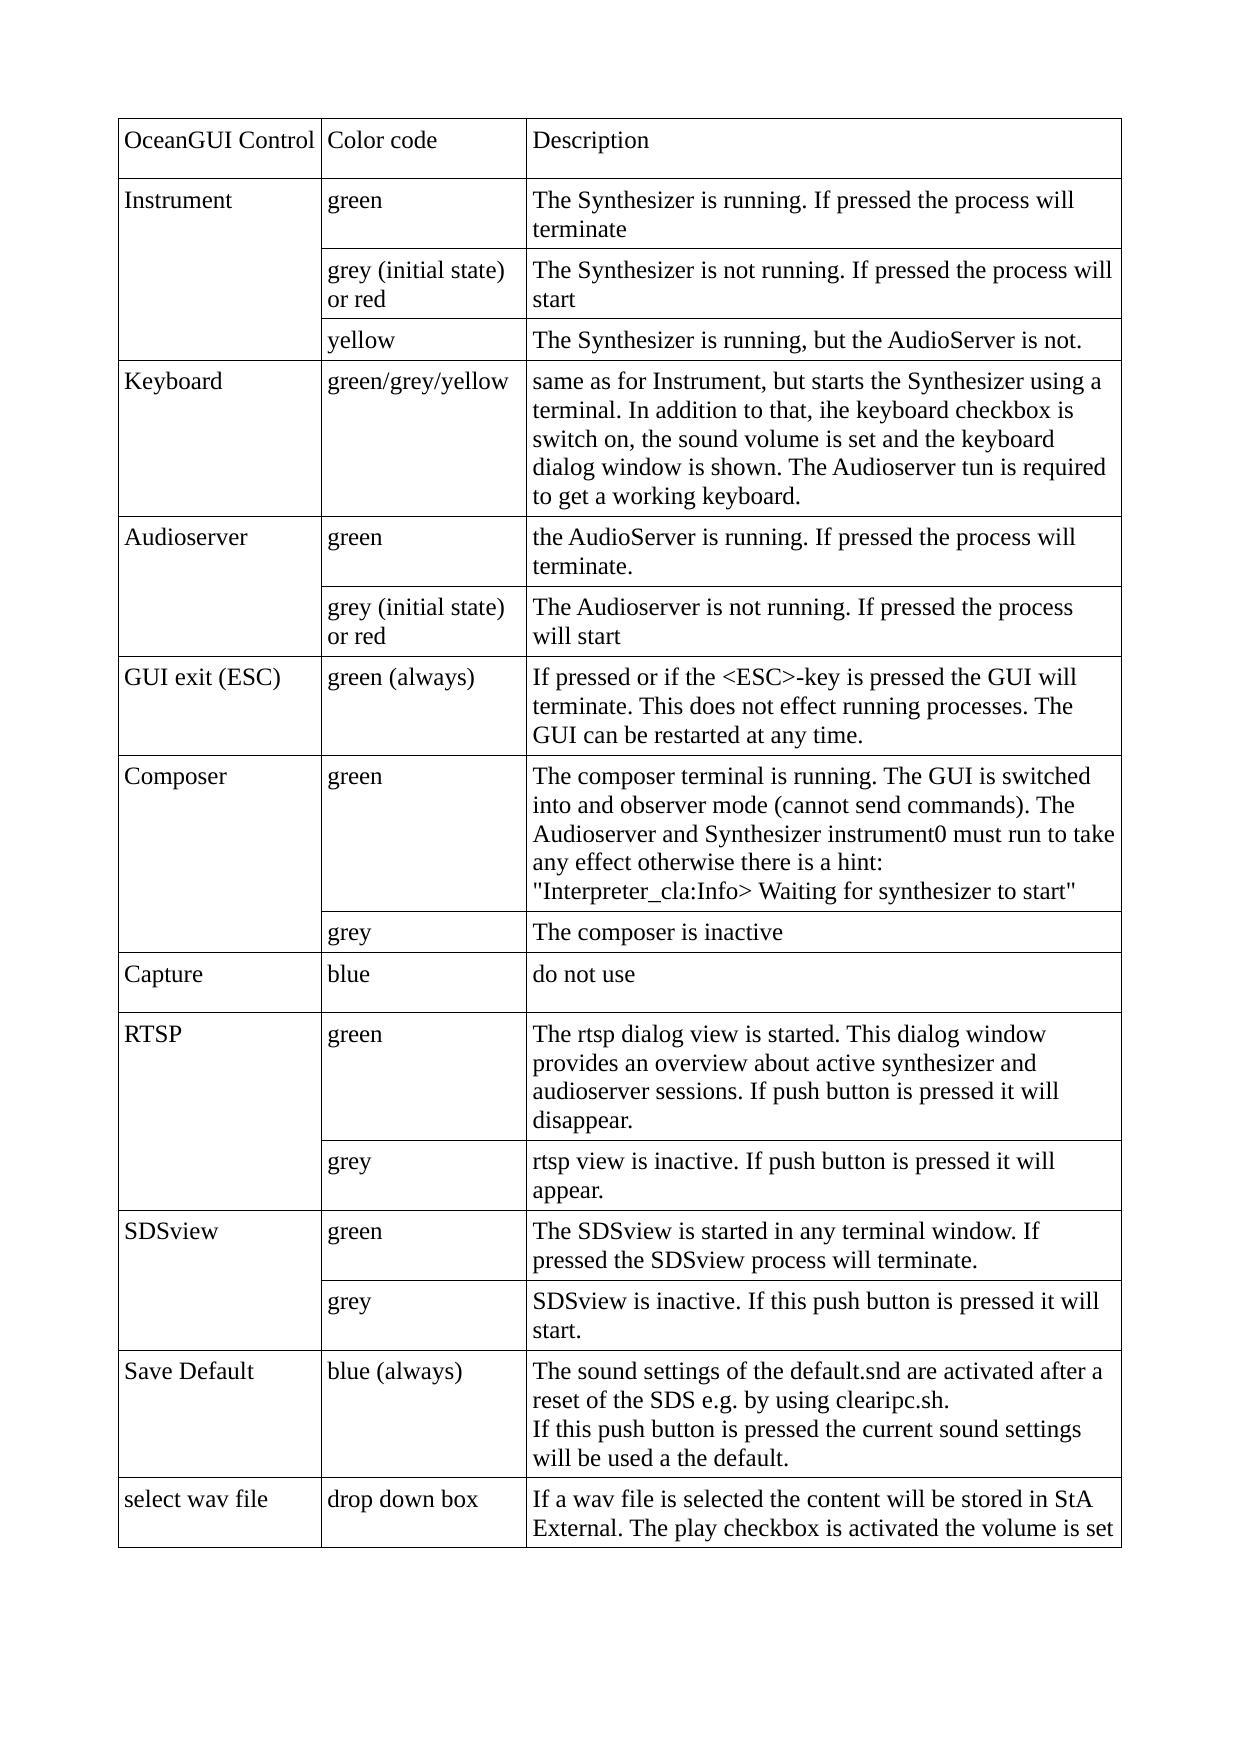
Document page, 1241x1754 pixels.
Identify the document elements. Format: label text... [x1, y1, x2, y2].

table_header Color code [322, 119, 526, 178]
table_cell If pressed or if the <ESC>-key is pressed the GUI will terminate. This does not effect running processes. The GUI can be restarted at any time. [527, 657, 1121, 754]
table_cell SDSview is inactive. If this push button is pressed it will start. [527, 1281, 1121, 1349]
table_cell Audioserver [119, 517, 321, 656]
table_cell green [322, 756, 526, 911]
table_header OceanGUI Control [119, 119, 321, 178]
table_cell grey (initial state) or red [322, 587, 526, 656]
table_cell Instrument [119, 179, 321, 359]
table_cell the AudioServer is running. If pressed the process will terminate. [527, 517, 1121, 586]
table_cell do not use [527, 953, 1121, 1012]
table_cell grey [322, 1141, 526, 1209]
table_cell select wav file [119, 1478, 321, 1547]
table_header Description [527, 119, 1121, 178]
table_cell drop down box [322, 1478, 526, 1547]
table_cell blue (always) [322, 1351, 526, 1477]
table_cell GUI exit (ESC) [119, 657, 321, 754]
table_cell The rtsp dialog view is started. This dialog window provides an overview about active synthesizer and audioserver sessions. If push button is pressed it will disappear. [527, 1013, 1121, 1139]
table_cell green [322, 1211, 526, 1279]
table_cell RTSP [119, 1013, 321, 1209]
table_cell blue [322, 953, 526, 1012]
table_cell The Synthesizer is not running. If pressed the process will start [527, 249, 1121, 318]
table_cell The Synthesizer is running. If pressed the process will terminate [527, 179, 1121, 248]
table_cell grey [322, 1281, 526, 1349]
table_cell The Audioserver is not running. If pressed the process will start [527, 587, 1121, 656]
table_cell grey (initial state) or red [322, 249, 526, 318]
table_cell Composer [119, 756, 321, 952]
table_cell The composer terminal is running. The GUI is switched into and observer mode (cannot send commands). The Audioserver and Synthesizer instrument0 must run to take any effect otherwise there is a hint: "Interpreter_cla:Info> Waiting for synthesizer to start" [527, 756, 1121, 911]
table_cell The sound settings of the default.snd are activated after a reset of the SDS e.g. by using clearipc.sh. If this push button is pressed the current sound settings will be used a the default. [527, 1351, 1121, 1477]
table_cell rtsp view is inactive. If push button is pressed it will appear. [527, 1141, 1121, 1209]
table_cell green [322, 179, 526, 248]
table_cell The composer is inactive [527, 912, 1121, 952]
table_cell green/grey/yellow [322, 361, 526, 516]
table_cell Keyboard [119, 361, 321, 516]
table_cell Capture [119, 953, 321, 1012]
table_cell yellow [322, 319, 526, 359]
table_cell grey [322, 912, 526, 952]
table_cell The SDSview is started in any terminal window. If pressed the SDSview process will terminate. [527, 1211, 1121, 1279]
table_cell green (always) [322, 657, 526, 754]
table_cell The Synthesizer is running, but the AudioServer is not. [527, 319, 1121, 359]
table_cell Save Default [119, 1351, 321, 1477]
table_cell same as for Instrument, but starts the Synthesizer using a terminal. In addition to that, ihe keyboard checkbox is switch on, the sound volume is set and the keyboard dialog window is shown. The Audioserver tun is required to get a working keyboard. [527, 361, 1121, 516]
table_cell SDSview [119, 1211, 321, 1349]
table_cell green [322, 1013, 526, 1139]
table_cell green [322, 517, 526, 586]
table_cell If a wav file is selected the content will be stored in StA External. The play checkbox is activated the volume is set [527, 1478, 1121, 1547]
